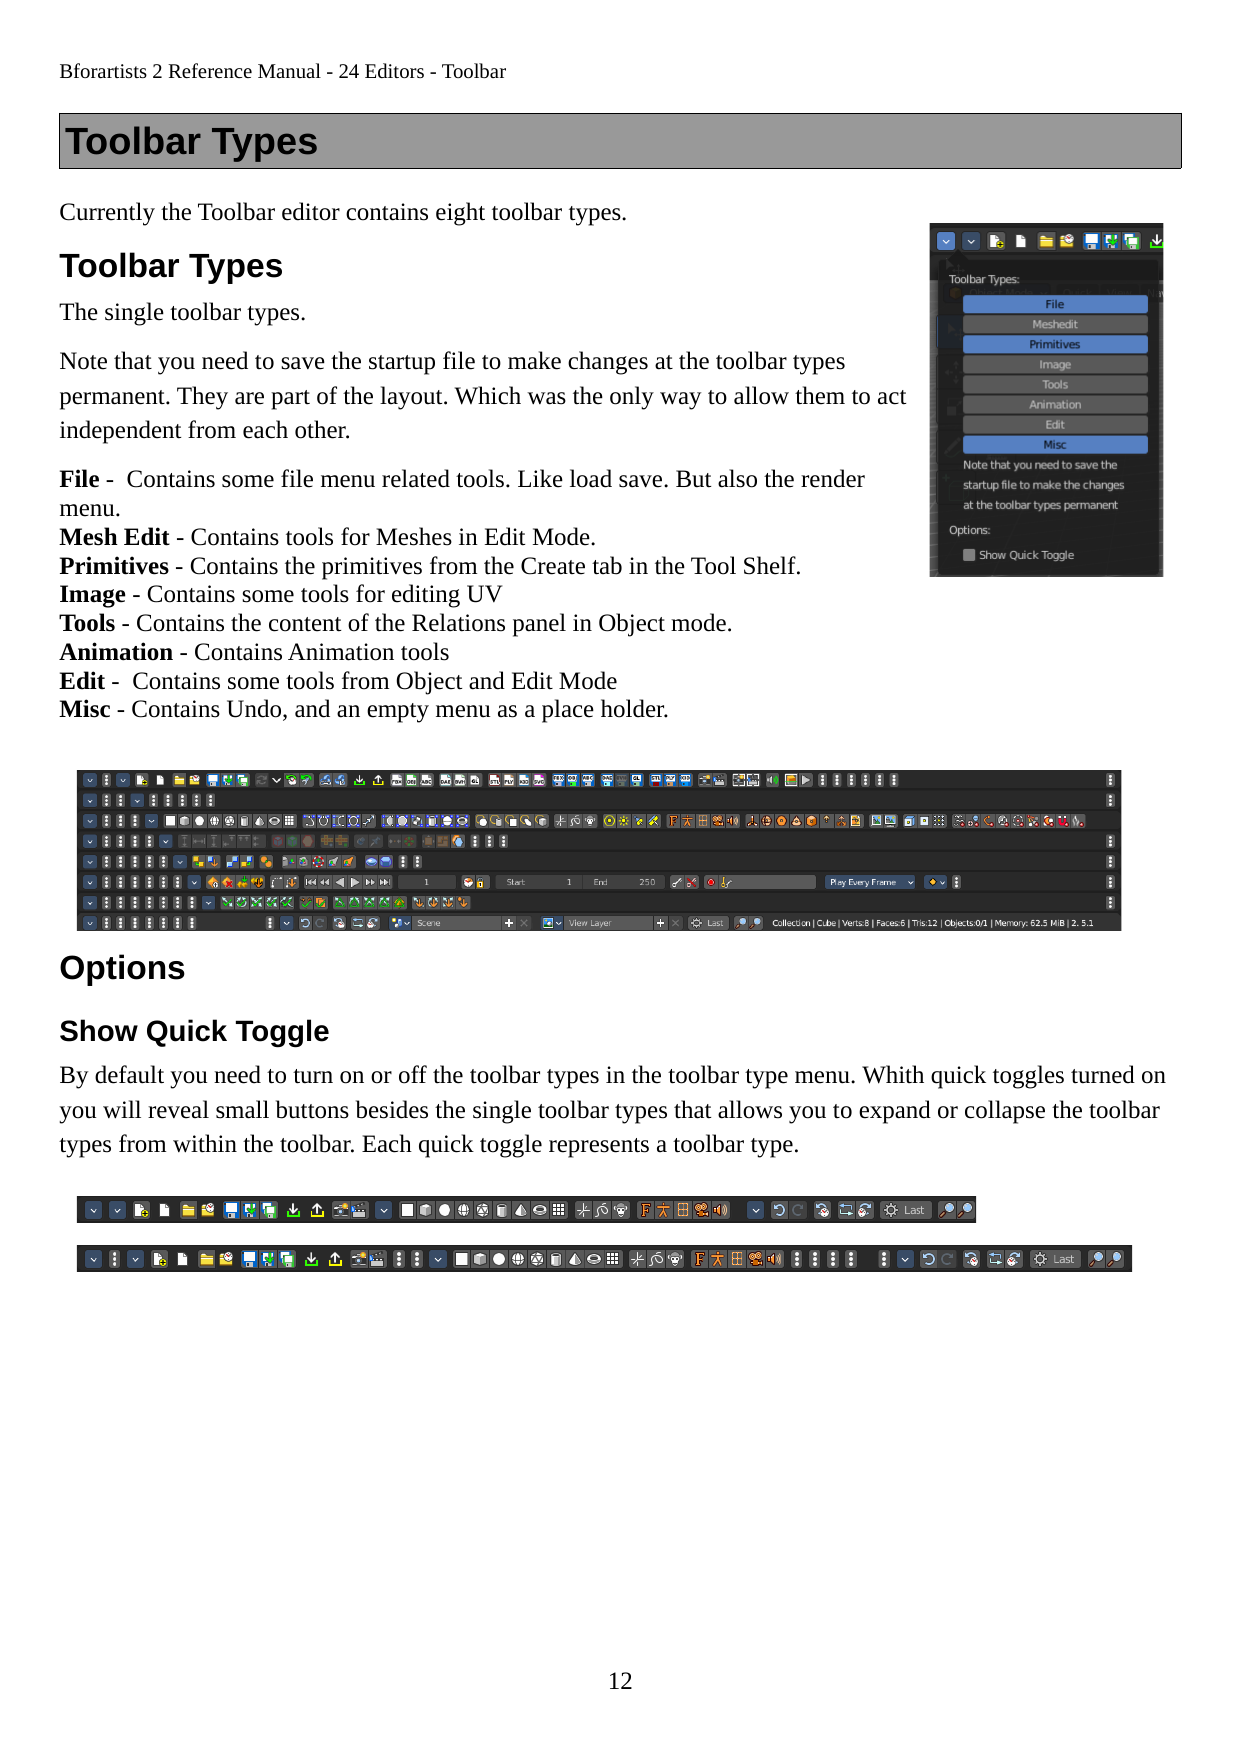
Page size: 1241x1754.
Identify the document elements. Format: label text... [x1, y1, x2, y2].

picture [76, 1245, 1133, 1272]
picture [76, 770, 1122, 931]
text Note that you need to save the startup file to make changes at the toolbar types permanent. They are part of the layout. Which was the only way to allow them to act independent from each other. [59, 346, 929, 444]
text Edit - Contains some tools from Object and Edit Mode [59, 666, 1181, 694]
subtitle Options [59, 931, 1181, 987]
text Image - Contains some tools for editing UV [59, 579, 1181, 608]
text Currently the Toolbar editor contains eight toolbar types. [59, 197, 1181, 225]
text The single toolbar types. [59, 297, 929, 326]
text File - Contains some file menu related tools. Like load save. But also the render menu. [59, 464, 929, 522]
picture [929, 223, 1164, 577]
subtitle Toolbar Types [59, 246, 929, 285]
subtitle [1164, 246, 1181, 285]
text Primitives - Contains the primitives from the Create tab in the Tool Shelf. [59, 551, 1181, 579]
text By default you need to turn on or off the toolbar types in the toolbar type menu. Whith quick toggles turned on you will reveal small buttons besides the single toolbar types that allows you to expand or collapse the toolbar types from within the toolbar. Each quick toggle represents a toolbar type. [59, 1060, 1181, 1158]
text Tools - Contains the content of the Relations panel in Object mode. [59, 608, 1181, 637]
text Misc - Contains Undo, and an empty menu as a place holder. [59, 694, 1181, 723]
table_header Toolbar Types [60, 114, 1181, 168]
picture [76, 1196, 977, 1223]
text Animation - Contains Animation tools [59, 637, 1181, 666]
text Mesh Edit - Contains tools for Meshes in Edit Mode. [59, 522, 929, 551]
subtitle Show Quick Toggle [59, 1014, 1181, 1048]
